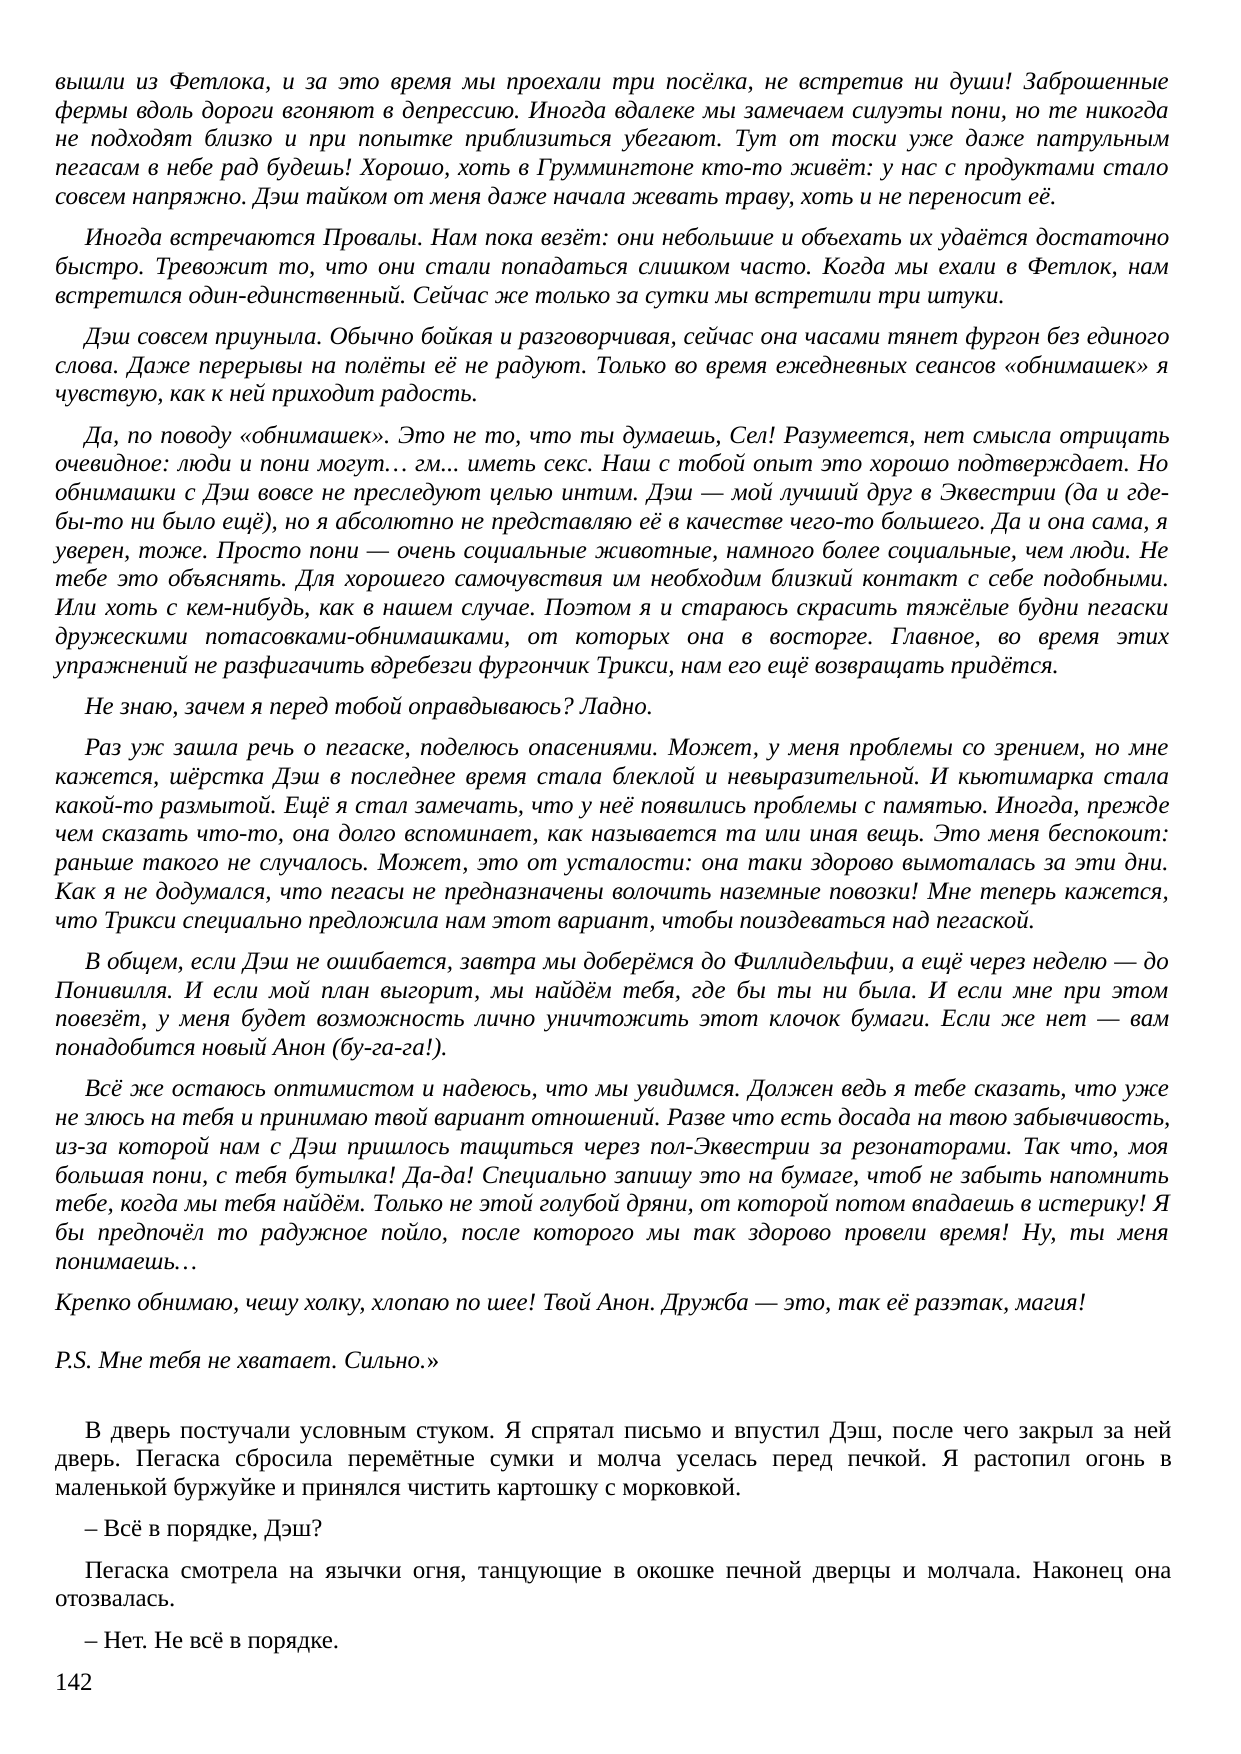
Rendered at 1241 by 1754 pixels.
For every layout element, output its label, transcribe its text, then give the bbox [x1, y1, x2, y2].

text Да, по поводу «обнимашек». Это не то, что ты думаешь, Сел! Разумеется, нет смысла отрицать очевидное: люди и пони могут… гм... иметь секс. Наш с тобой опыт это хорошо подтверждает. Но обнимашки с Дэш вовсе не преследуют целью интим. Дэш — мой лучший друг в Эквестрии (да и где-бы-то ни было ещё), но я абсолютно не представляю её в качестве чего-то большего. Да и она сама, я уверен, тоже. Просто пони — очень социальные животные, намного более социальные, чем люди. Не тебе это объяснять. Для хорошего самочувствия им необходим близкий контакт с себе подобными. Или хоть с кем-нибудь, как в нашем случае. Поэтом я и стараюсь скрасить тяжёлые будни пегаски дружескими потасовками-обнимашками, от которых она в восторге. Главное, во время этих упражнений не разфигачить вдребезги фургончик Трикси, нам его ещё возвращать придётся. [55, 420, 1173, 678]
text Всё же остаюсь оптимистом и надеюсь, что мы увидимся. Должен ведь я тебе сказать, что уже не злюсь на тебя и принимаю твой вариант отношений. Разве что есть досада на твою забывчивость, из-за которой нам с Дэш пришлось тащиться через пол-Эквестрии за резонаторами. Так что, моя большая пони, с тебя бутылка! Да-да! Специально запишу это на бумаге, чтоб не забыть напомнить тебе, когда мы тебя найдём. Только не этой голубой дряни, от которой потом впадаешь в истерику! Я бы предпочёл то радужное пойло, после которого мы так здорово провели время! Ну, ты меня понимаешь… [55, 1073, 1173, 1275]
text В общем, если Дэш не ошибается, завтра мы доберёмся до Филлидельфии, а ещё через неделю — до Понивилля. И если мой план выгорит, мы найдём тебя, где бы ты ни была. И если мне при этом повезёт, у меня будет возможность лично уничтожить этот клочок бумаги. Если же нет — вам понадобится новый Анон (бу-га-га!). [55, 946, 1173, 1061]
text Дэш совсем приуныла. Обычно бойкая и разговорчивая, сейчас она часами тянет фургон без единого слова. Даже перерывы на полёты её не радуют. Только во время ежедневных сеансов «обнимашек» я чувствую, как к ней приходит радость. [55, 321, 1173, 407]
text – Нет. Не всё в порядке. [55, 1625, 1173, 1653]
text Пегаска смотрела на язычки огня, танцующие в окошке печной дверцы и молчала. Наконец она отозвалась. [55, 1555, 1173, 1612]
text Крепко обнимаю, чешу холку, хлопаю по шее! Твой Анон. Дружба — это, так её разэтак, магия! [55, 1287, 1173, 1316]
text – Всё в порядке, Дэш? [55, 1513, 1173, 1542]
text P.S. Мне тебя не хватает. Сильно.» [55, 1345, 1173, 1373]
text Раз уж зашла речь о пегаске, поделюсь опасениями. Может, у меня проблемы со зрением, но мне кажется, шёрстка Дэш в последнее время стала блеклой и невыразительной. И кьютимарка стала какой-то размытой. Ещё я стал замечать, что у неё появились проблемы с памятью. Иногда, прежде чем сказать что-то, она долго вспоминает, как называется та или иная вещь. Это меня беспокоит: раньше такого не случалось. Может, это от усталости: она таки здорово вымоталась за эти дни. Как я не додумался, что пегасы не предназначены волочить наземные повозки! Мне теперь кажется, что Трикси специально предложила нам этот вариант, чтобы поиздеваться над пегаской. [55, 732, 1173, 933]
text Иногда встречаются Провалы. Нам пока везёт: они небольшие и объехать их удаётся достаточно быстро. Тревожит то, что они стали попадаться слишком часто. Когда мы ехали в Фетлок, нам встретился один-единственный. Сейчас же только за сутки мы встретили три штуки. [55, 222, 1173, 308]
text вышли из Фетлока, и за это время мы проехали три посёлка, не встретив ни души! Заброшенные фермы вдоль дороги вгоняют в депрессию. Иногда вдалеке мы замечаем силуэты пони, но те никогда не подходят близко и при попытке приблизиться убегают. Тут от тоски уже даже патрульным пегасам в небе рад будешь! Хорошо, хоть в Груммингтоне кто-то живёт: у нас с продуктами стало совсем напряжно. Дэш тайком от меня даже начала жевать траву, хоть и не переносит её. [55, 66, 1173, 210]
text Не знаю, зачем я перед тобой оправдываюсь? Ладно. [55, 691, 1173, 720]
text В дверь постучали условным стуком. Я спрятал письмо и впустил Дэш, после чего закрыл за ней дверь. Пегаска сбросила перемётные сумки и молча уселась перед печкой. Я растопил огонь в маленькой буржуйке и принялся чистить картошку с морковкой. [55, 1415, 1173, 1501]
